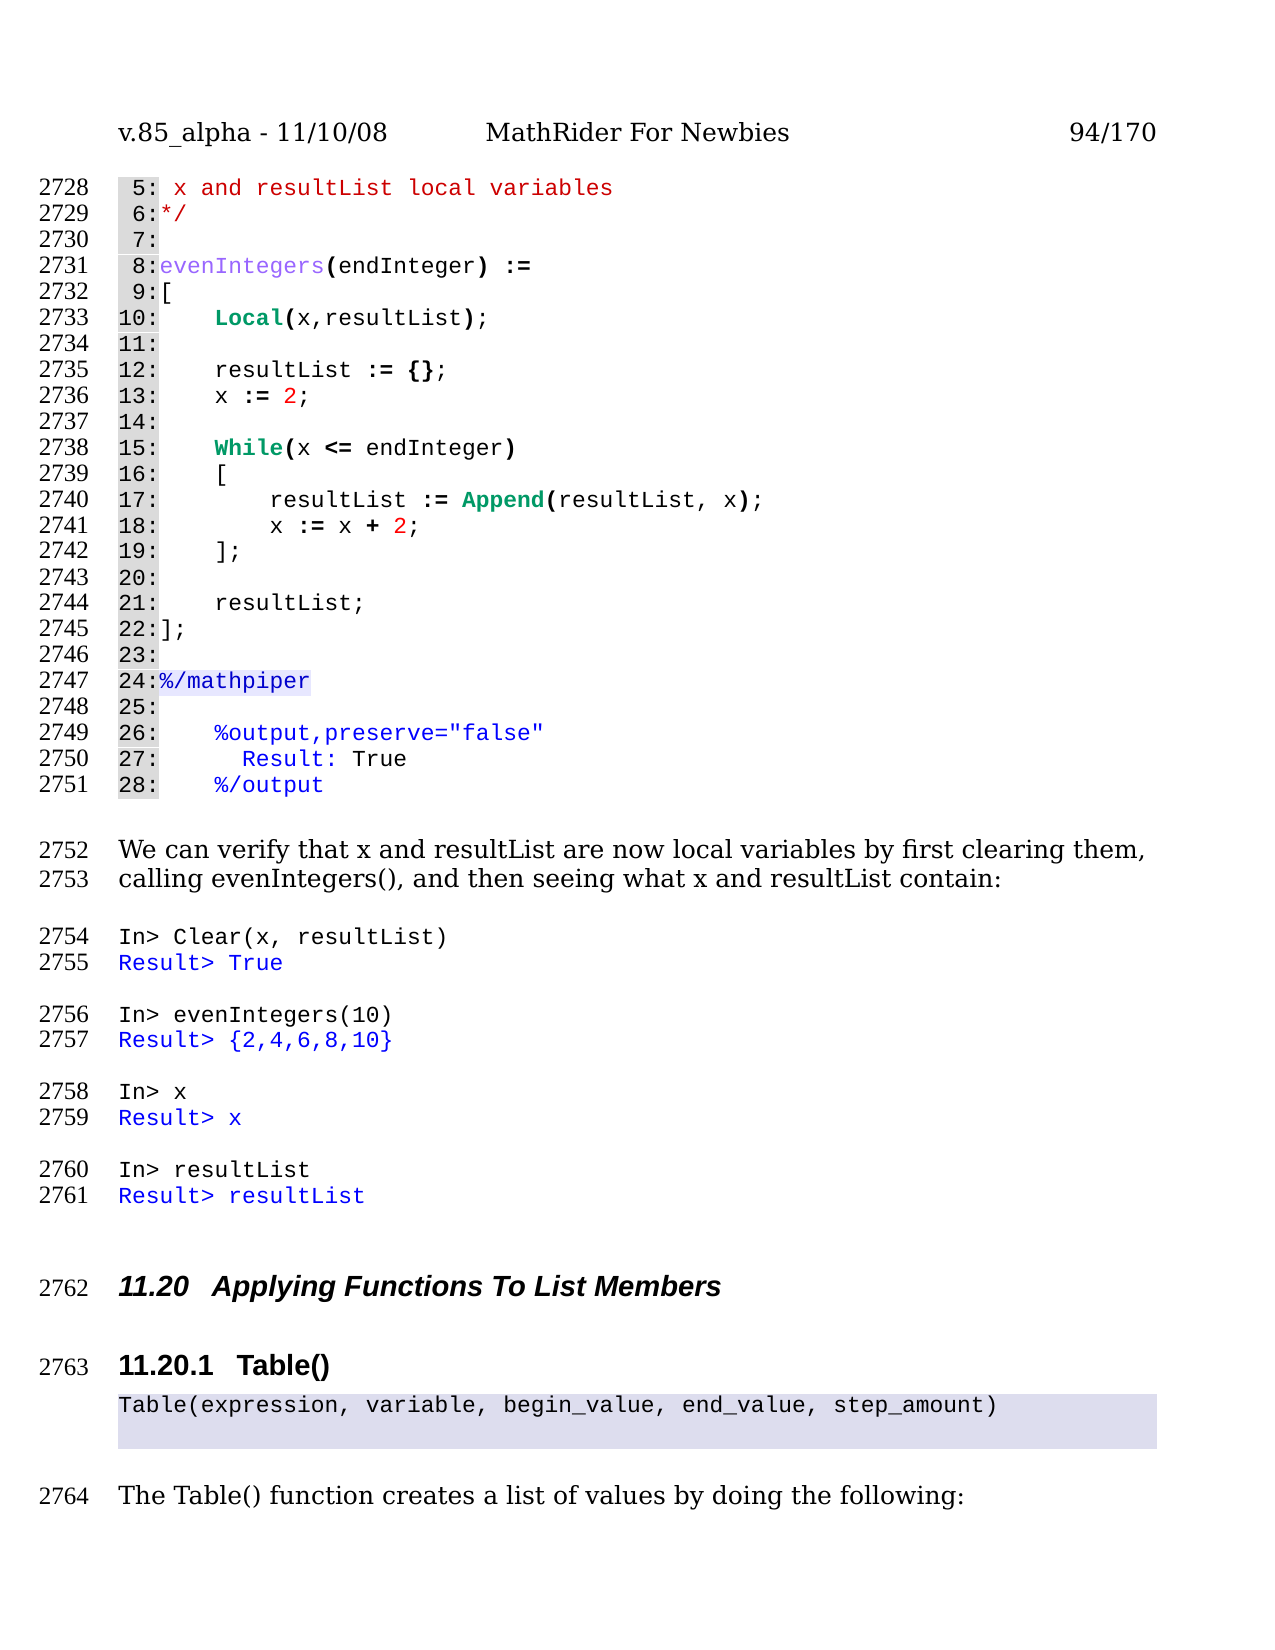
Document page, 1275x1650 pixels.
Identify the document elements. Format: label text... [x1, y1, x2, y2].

text 23: [118, 644, 1157, 669]
text 25: [118, 696, 1157, 721]
subtitle Table() [118, 1348, 1157, 1381]
text In> evenIntegers(10) [118, 1003, 1157, 1029]
text 10: Local(x,resultList); [118, 306, 1157, 332]
text 12: resultList := {}; [118, 358, 1157, 384]
text 20: [118, 566, 1157, 592]
text 14: [118, 410, 1157, 436]
text 18: x := x + 2; [118, 514, 1157, 540]
text In> x [118, 1081, 1157, 1107]
text The Table() function creates a list of values by doing the following: [118, 1481, 1157, 1510]
text Result> True [118, 951, 1157, 977]
text 22:]; [118, 618, 1157, 644]
text 21: resultList; [118, 592, 1157, 618]
text Result> resultList [118, 1184, 1157, 1210]
text In> resultList [118, 1158, 1157, 1184]
text 15: While(x <= endInteger) [118, 436, 1157, 462]
text 7: [118, 229, 1157, 254]
text Result> x [118, 1107, 1157, 1133]
text In> Clear(x, resultList) [118, 925, 1157, 951]
table_header Table(expression, variable, begin_value, end_value, step_amount) [118, 1394, 1157, 1449]
text 19: ]; [118, 540, 1157, 566]
text 28: %/output [118, 773, 1157, 799]
text 16: [ [118, 462, 1157, 488]
text 9:[ [118, 281, 1157, 306]
text 8:evenIntegers(endInteger) := [118, 254, 1157, 281]
subtitle Applying Functions To List Members [118, 1269, 1157, 1303]
text 5: x and resultList local variables [118, 177, 1157, 203]
text 13: x := 2; [118, 384, 1157, 410]
text 17: resultList := Append(resultList, x); [118, 488, 1157, 514]
text Result> {2,4,6,8,10} [118, 1029, 1157, 1055]
text 6:*/ [118, 203, 1157, 229]
text 24:%/mathpiper [118, 669, 1157, 696]
text 11: [118, 332, 1157, 358]
text We can verify that x and resultList are now local variables by first clearing them, calling evenIntegers(), and then seeing what x and resultList contain: [118, 835, 1157, 893]
text 27: Result: True [118, 747, 1157, 773]
text 26: %output,preserve="false" [118, 721, 1157, 747]
